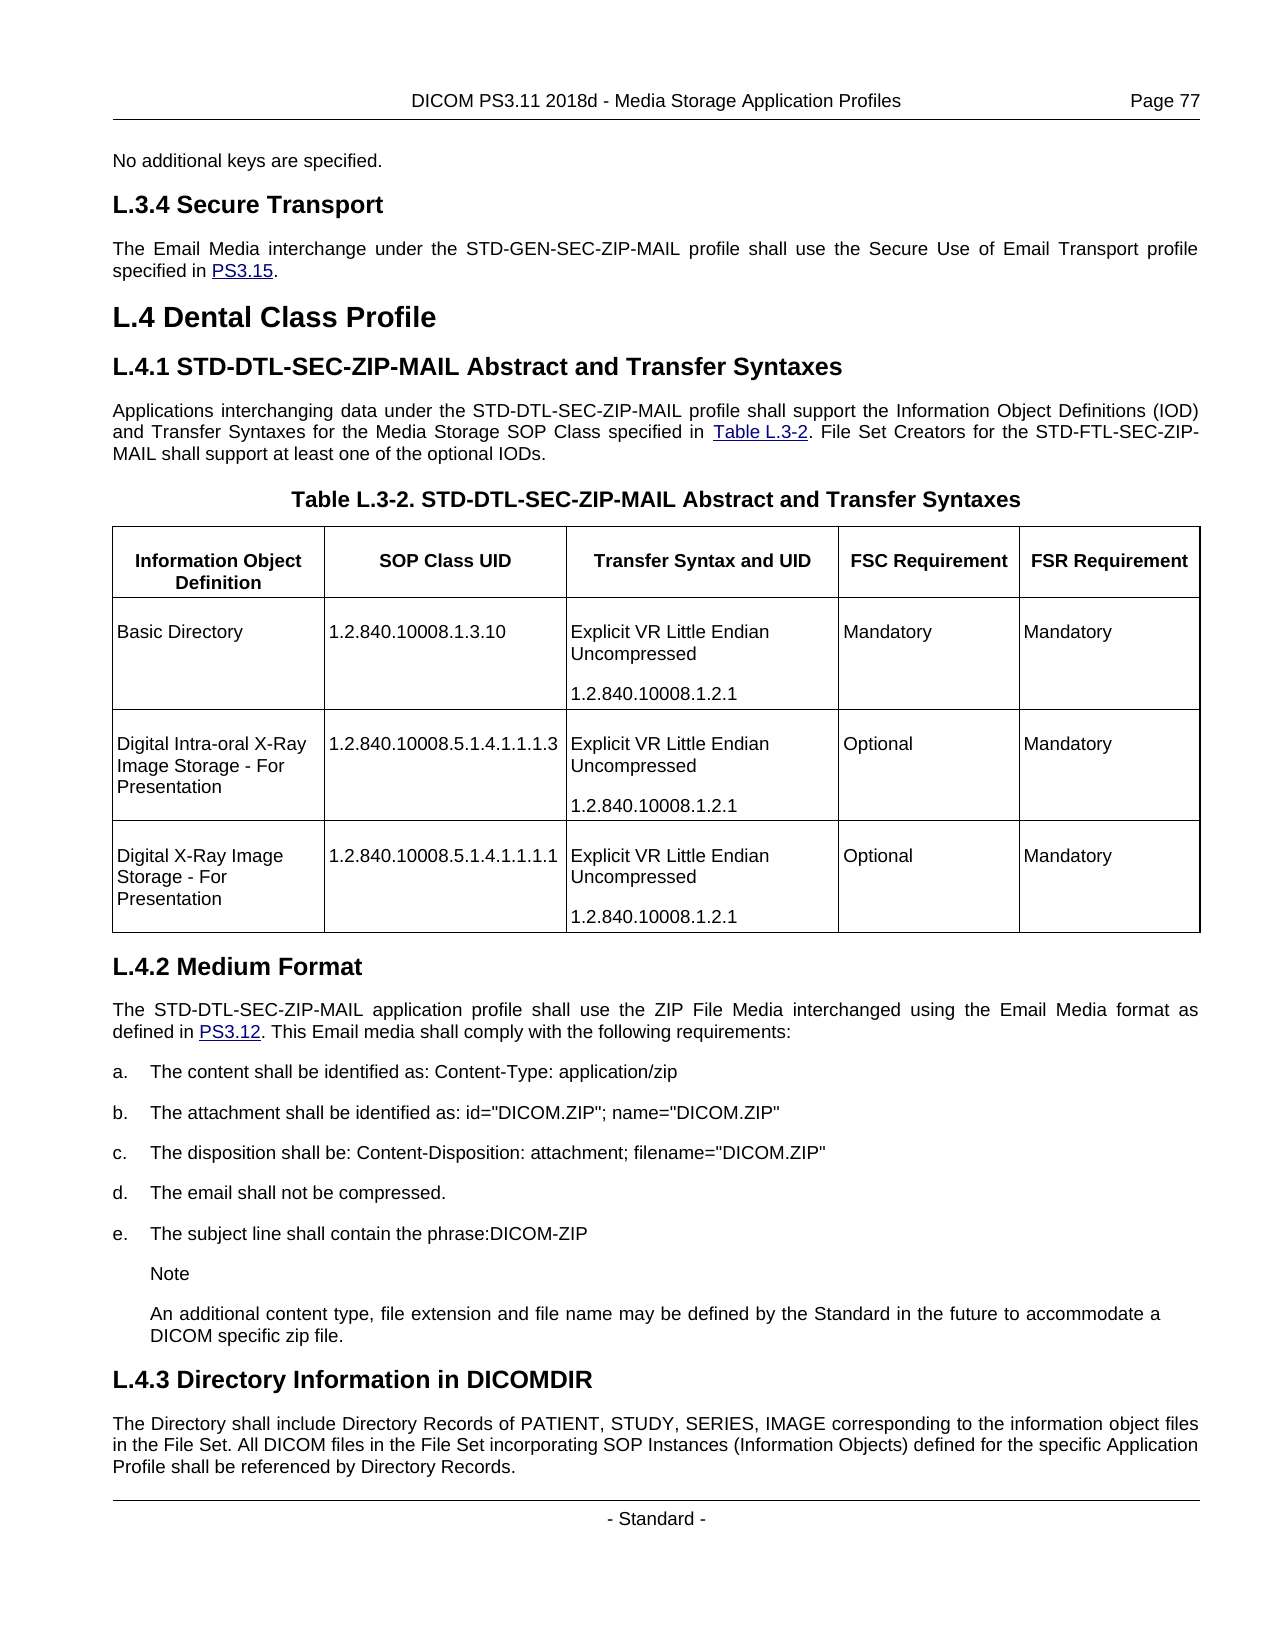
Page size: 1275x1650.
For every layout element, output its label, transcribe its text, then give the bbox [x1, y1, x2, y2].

table_cell Explicit VR Little Endian Uncompressed 1.2.840.10008.1.2.1 [567, 710, 838, 820]
table_header SOP Class UID [325, 527, 566, 597]
text Applications interchanging data under the STD-DTL-SEC-ZIP-MAIL profile shall support the Information Object Definitions (IOD) and Transfer Syntaxes for the Media Storage SOP Class specified in Table L.3-2. File Set Creators for the STD-FTL-SEC-ZIP-MAIL shall support at least one of the optional IODs. [112, 399, 1200, 464]
text No additional keys are specified. [112, 150, 1200, 172]
table_cell Explicit VR Little Endian Uncompressed 1.2.840.10008.1.2.1 [567, 821, 838, 932]
list The subject line shall contain the phrase:DICOM-ZIP [112, 1222, 1200, 1244]
text Table L.3-2. STD-DTL-SEC-ZIP-MAIL Abstract and Transfer Syntaxes [112, 487, 1200, 512]
table_header Information Object Definition [113, 527, 324, 597]
text L.4.2 Medium Format [112, 952, 1200, 981]
text L.4.1 STD-DTL-SEC-ZIP-MAIL Abstract and Transfer Syntaxes [112, 352, 1200, 381]
table_cell Optional [839, 821, 1019, 932]
table_cell Optional [839, 710, 1019, 820]
text L.4.3 Directory Information in DICOMDIR [112, 1365, 1200, 1394]
text L.4 Dental Class Profile [112, 300, 1200, 333]
table_header FSR Requirement [1020, 527, 1199, 597]
list The email shall not be compressed. [112, 1182, 1200, 1204]
table_cell Mandatory [1020, 821, 1199, 932]
table_cell Digital X-Ray Image Storage - For Presentation [113, 821, 324, 932]
table_cell Digital Intra-oral X-Ray Image Storage - For Presentation [113, 710, 324, 820]
table_cell 1.2.840.10008.5.1.4.1.1.1.3 [325, 710, 566, 820]
text The STD-DTL-SEC-ZIP-MAIL application profile shall use the ZIP File Media interchanged using the Email Media format as defined in PS3.12. This Email media shall comply with the following requirements: [112, 999, 1200, 1042]
text L.3.4 Secure Transport [112, 190, 1200, 219]
table_cell Explicit VR Little Endian Uncompressed 1.2.840.10008.1.2.1 [567, 598, 838, 709]
table_cell 1.2.840.10008.5.1.4.1.1.1.1 [325, 821, 566, 932]
table_cell Basic Directory [113, 598, 324, 709]
table_cell 1.2.840.10008.1.3.10 [325, 598, 566, 709]
table_header Transfer Syntax and UID [567, 527, 838, 597]
text The Directory shall include Directory Records of PATIENT, STUDY, SERIES, IMAGE corresponding to the information object files in the File Set. All DICOM files in the File Set incorporating SOP Instances (Information Objects) defined for the specific Application Profile shall be referenced by Directory Records. [112, 1412, 1200, 1477]
list The disposition shall be: Content-Disposition: attachment; filename="DICOM.ZIP" [112, 1142, 1200, 1163]
text Note [150, 1263, 1162, 1284]
list The attachment shall be identified as: id="DICOM.ZIP"; name="DICOM.ZIP" [112, 1101, 1200, 1123]
table_header FSC Requirement [839, 527, 1019, 597]
table_cell Mandatory [1020, 598, 1199, 709]
text The Email Media interchange under the STD-GEN-SEC-ZIP-MAIL profile shall use the Secure Use of Email Transport profile specified in PS3.15. [112, 238, 1200, 281]
list The content shall be identified as: Content-Type: application/zip [112, 1061, 1200, 1083]
table_cell Mandatory [839, 598, 1019, 709]
text An additional content type, file extension and file name may be defined by the Standard in the future to accommodate a DICOM specific zip file. [150, 1303, 1162, 1346]
table_cell Mandatory [1020, 710, 1199, 820]
